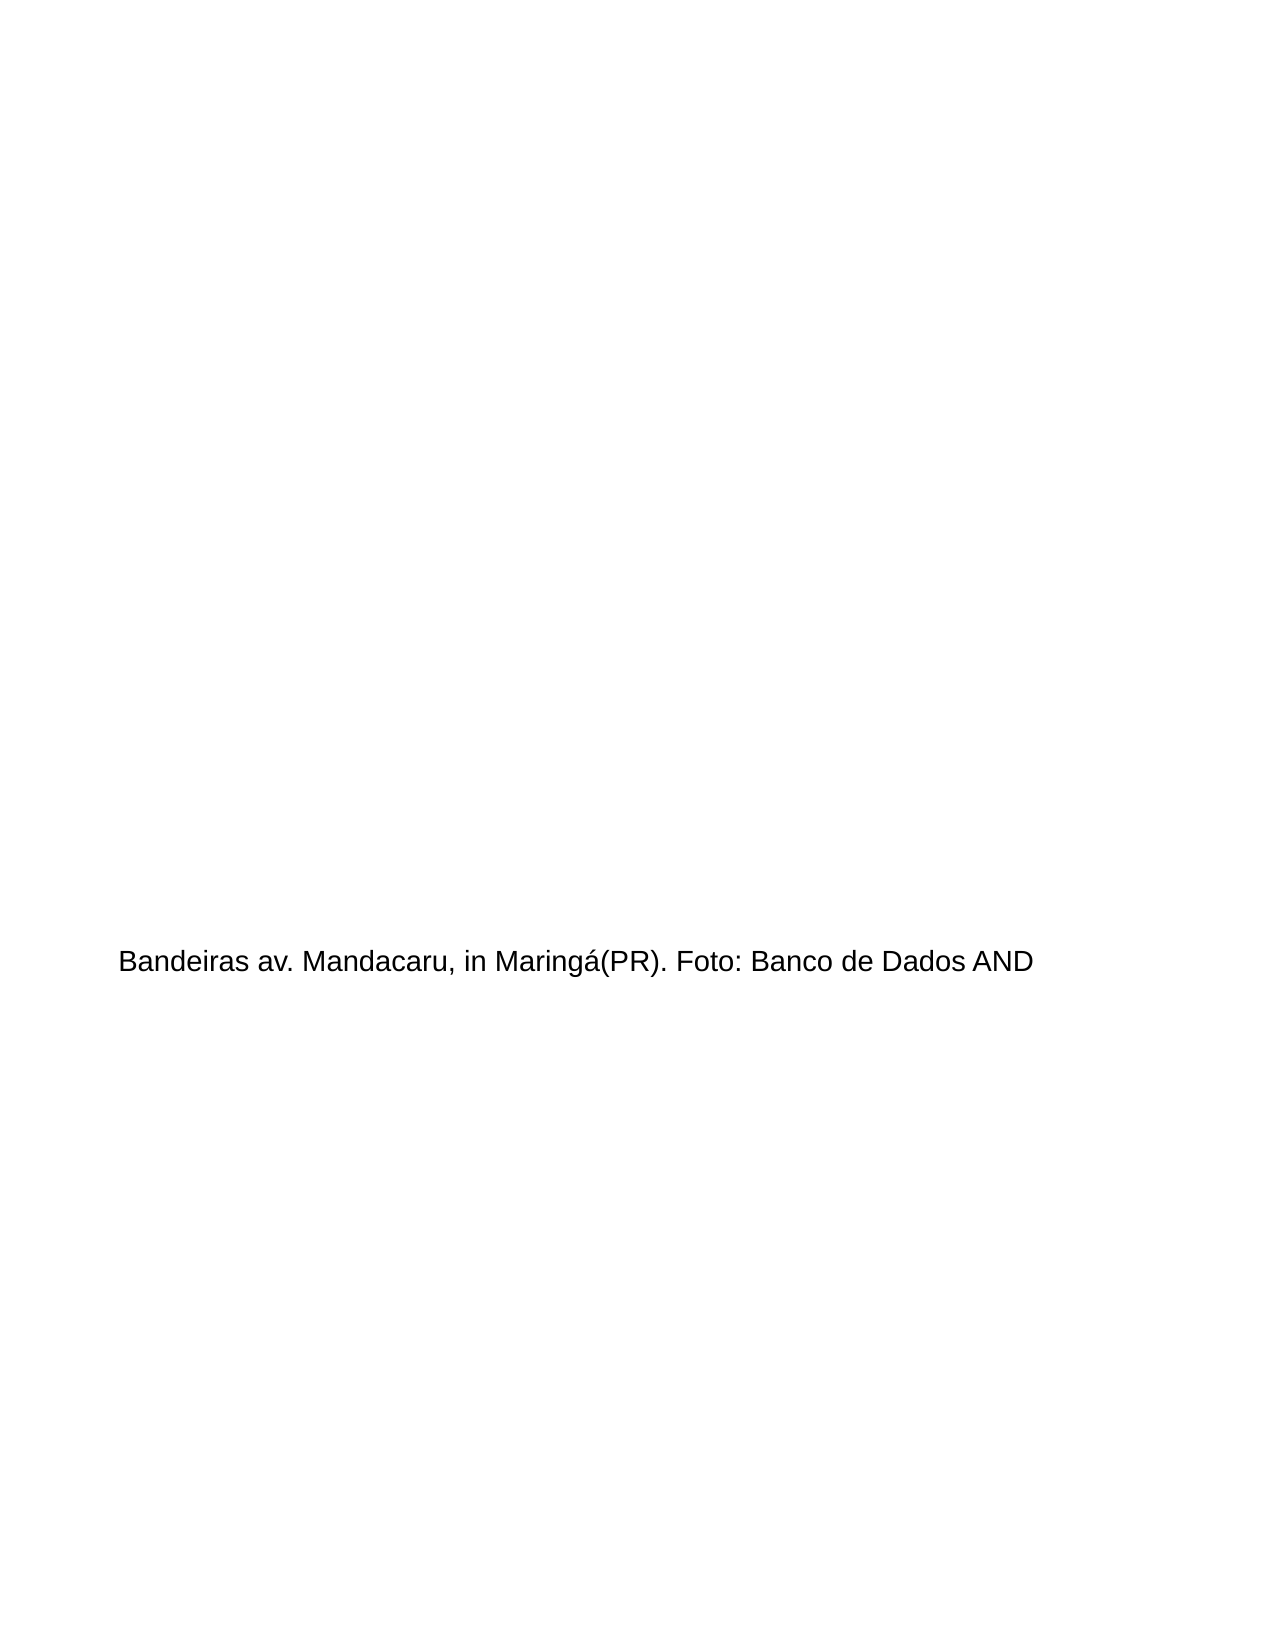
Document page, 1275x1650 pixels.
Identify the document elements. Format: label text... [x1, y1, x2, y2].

text Bandeiras av. Mandacaru, in Maringá(PR). Foto: Banco de Dados AND [118, 944, 1157, 977]
